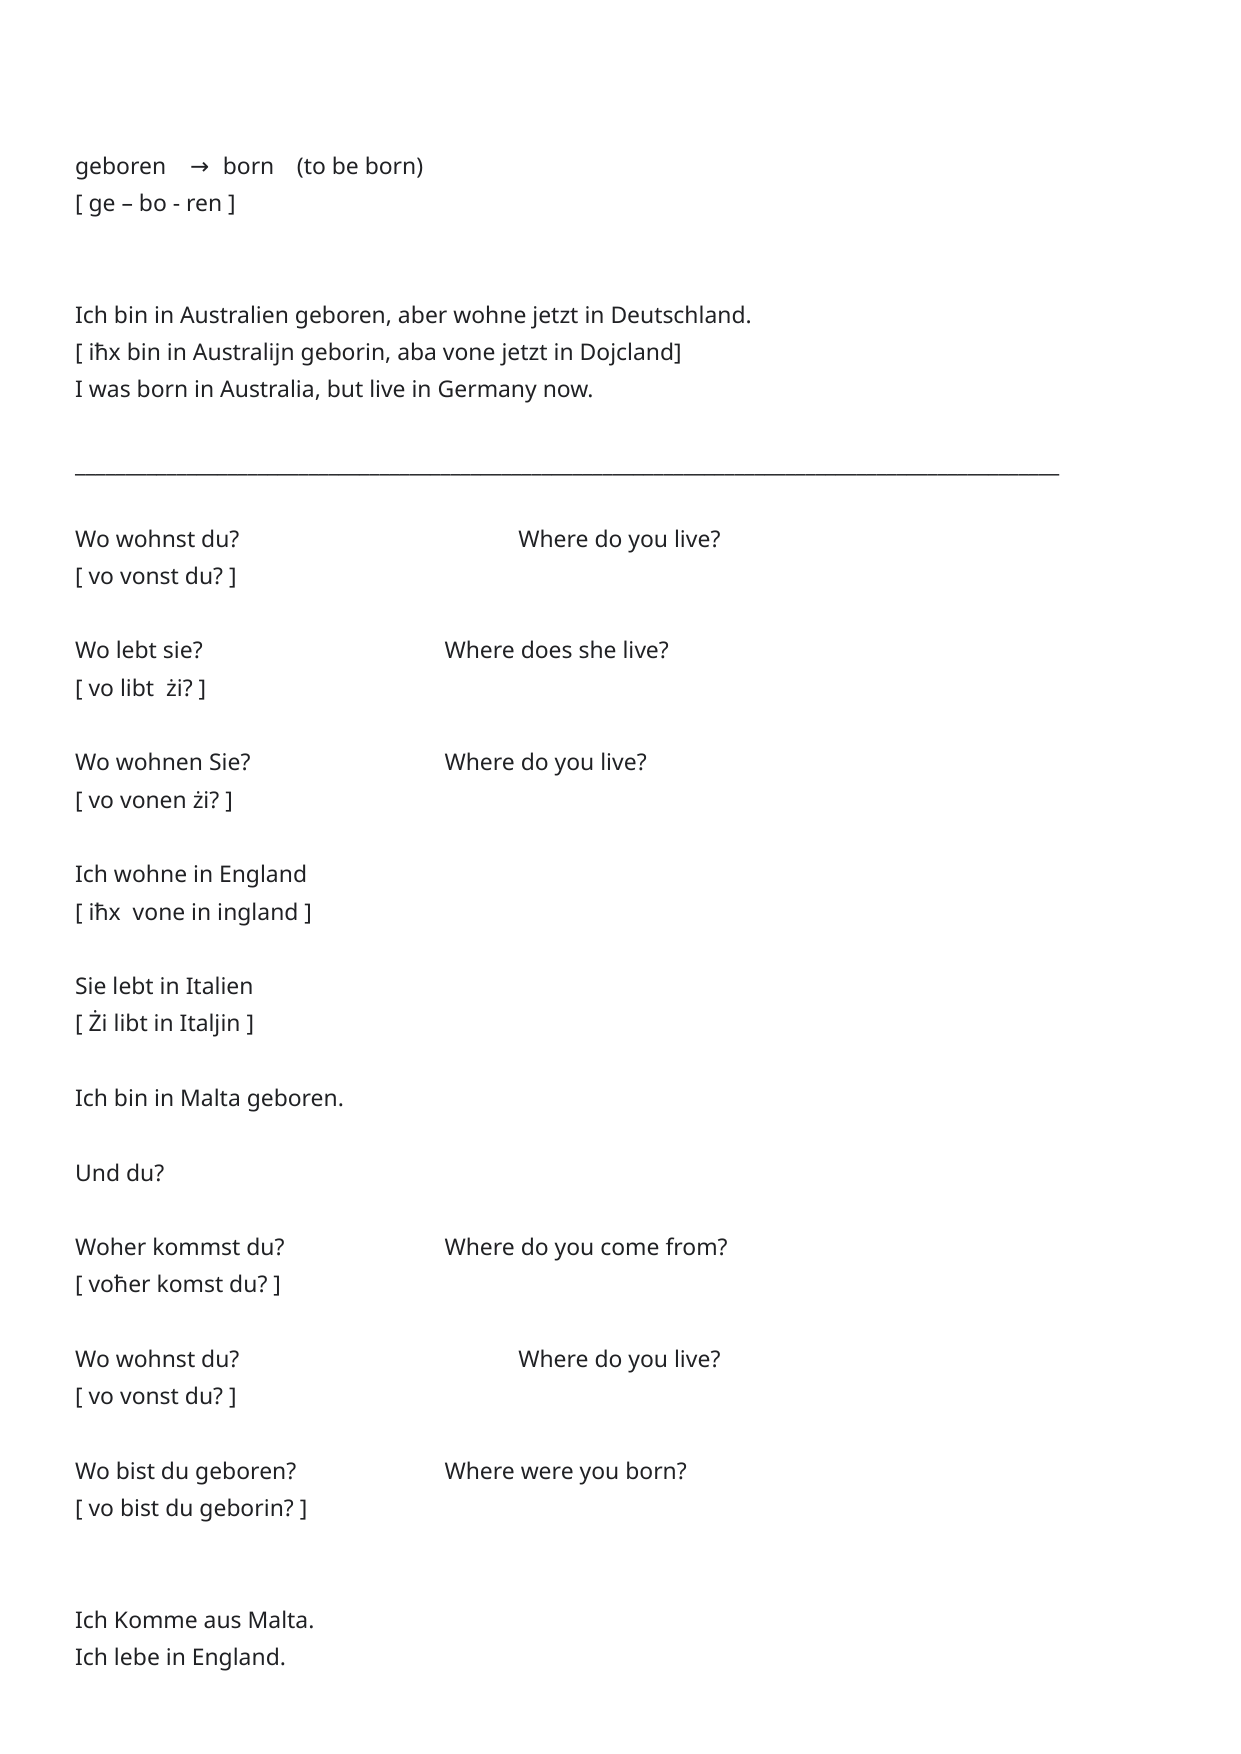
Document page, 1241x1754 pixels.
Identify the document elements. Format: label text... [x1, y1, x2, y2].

text Sie lebt in Italien [75, 970, 1165, 1001]
text [ vo vonst du? ] [75, 560, 1165, 591]
text I was born in Australia, but live in Germany now. [75, 373, 1165, 404]
text Wo lebt sie? Where does she live? [75, 634, 1165, 666]
text [ vo vonst du? ] [75, 1380, 1165, 1411]
text [ vo libt żi? ] [75, 672, 1165, 703]
text Ich wohne in England [75, 858, 1165, 889]
text Wo wohnst du? Where do you live? [75, 522, 1165, 554]
text [ vo vonen żi? ] [75, 783, 1165, 815]
text Wo wohnst du? Where do you live? [75, 1343, 1165, 1374]
text Ich Komme aus Malta. [75, 1604, 1165, 1635]
text Ich bin in Australien geboren, aber wohne jetzt in Deutschland. [75, 299, 1165, 330]
text Wo wohnen Sie? Where do you live? [75, 746, 1165, 777]
text [ iħx bin in Australijn geborin, aba vone jetzt in Dojcland] [75, 336, 1165, 367]
text [ ge – bo - ren ] [75, 187, 1165, 218]
text _________________________________________________________________________________________________ [75, 448, 1165, 479]
text [ iħx vone in ingland ] [75, 895, 1165, 927]
text [ Żi libt in Italjin ] [75, 1007, 1165, 1038]
text Und du? [75, 1156, 1165, 1188]
text Ich lebe in England. [75, 1641, 1165, 1672]
text Ich bin in Malta geboren. [75, 1082, 1165, 1113]
text [ vo bist du geborin? ] [75, 1492, 1165, 1523]
text geboren → born (to be born) [75, 149, 1165, 181]
text [ voħer komst du? ] [75, 1268, 1165, 1299]
text Wo bist du geboren? Where were you born? [75, 1455, 1165, 1486]
text Woher kommst du? Where do you come from? [75, 1231, 1165, 1262]
